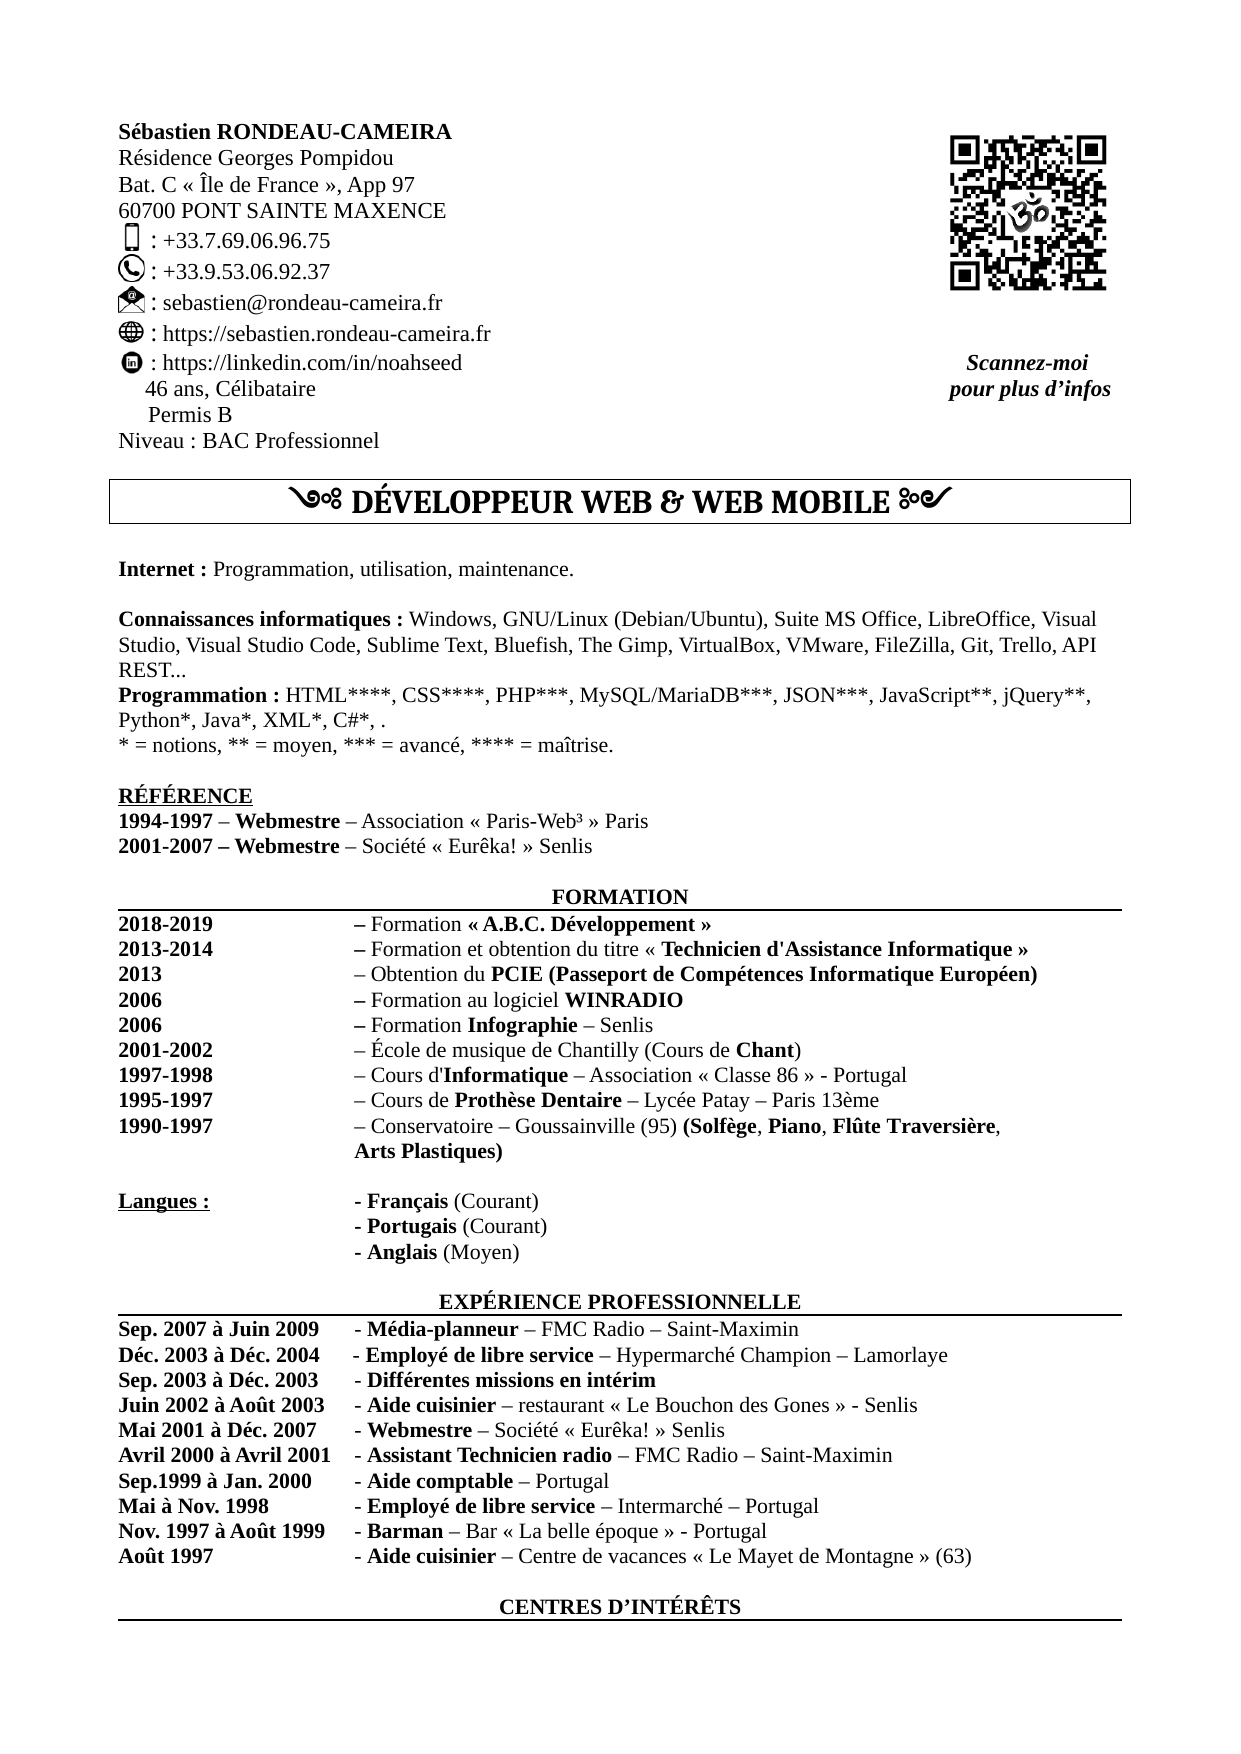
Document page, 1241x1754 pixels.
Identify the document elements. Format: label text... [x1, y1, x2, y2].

text Permis B Niveau : BAC Professionnel [118, 401, 1122, 454]
text : +33.7.69.06.96.75 [118, 223, 933, 255]
text Programmation : HTML****, CSS****, PHP***, MySQL/MariaDB***, JSON***, JavaScript**, jQuery**, Python*, Java*, XML*, C#*, . [118, 682, 1122, 732]
text FORMATION [118, 884, 1122, 909]
text 2006 – Formation Infographie – Senlis [118, 1012, 1122, 1037]
text : sebastien@rondeau-cameira.fr [118, 286, 1122, 317]
text - Anglais (Moyen) [118, 1239, 1122, 1264]
text Mai 2001 à Déc. 2007 - Webmestre – Société « Eurêka! » Senlis [118, 1417, 1122, 1442]
text 46 ans, Célibataire pour plus d’infos [118, 375, 1122, 401]
text 2013 – Obtention du PCIE (Passeport de Compétences Informatique Européen) [118, 961, 1122, 987]
text 60700 PONT SAINTE MAXENCE [118, 197, 933, 223]
picture [933, 118, 1123, 307]
text 2001-2007 – Webmestre – Société « Eurêka! » Senlis [118, 833, 1122, 858]
picture [118, 254, 145, 282]
text Langues : - Français (Courant) [118, 1188, 1122, 1213]
text : +33.9.53.06.92.37 [118, 255, 933, 286]
subtitle ༺ DÉVELOPPEUR WEB & WEB MOBILE ༻ [110, 480, 1130, 523]
text Connaissances informatiques : Windows, GNU/Linux (Debian/Ubuntu), Suite MS Office, LibreOffice, Visual Studio, Visual Studio Code, Sublime Text, Bluefish, The Gimp, VirtualBox, VMware, FileZilla, Git, Trello, API REST... [118, 606, 1122, 682]
text RÉFÉRENCE [118, 783, 1122, 808]
text 1995-1997 – Cours de Prothèse Dentaire – Lycée Patay – Paris 13ème [118, 1087, 1122, 1113]
picture [118, 223, 145, 251]
text Déc. 2003 à Déc. 2004 - Employé de libre service – Hypermarché Champion – Lamorlaye [118, 1342, 1122, 1367]
text Arts Plastiques) [118, 1138, 1122, 1163]
picture [118, 286, 145, 313]
text Sep. 2003 à Déc. 2003 - Différentes missions en intérim [118, 1367, 1122, 1392]
text Internet : Programmation, utilisation, maintenance. [118, 556, 1122, 581]
text - Portugais (Courant) [118, 1213, 1122, 1239]
text Juin 2002 à Août 2003 - Aide cuisinier – restaurant « Le Bouchon des Gones » - Senlis [118, 1392, 1122, 1417]
text : https://linkedin.com/in/noahseed Scannez-moi [145, 348, 1122, 375]
text Sep.1999 à Jan. 2000 - Aide comptable – Portugal [118, 1468, 1122, 1493]
text Nov. 1997 à Août 1999 - Barman – Bar « La belle époque » - Portugal [118, 1518, 1122, 1543]
text 1994-1997 – Webmestre – Association « Paris-Web³ » Paris [118, 808, 1122, 833]
text : https://sebastien.rondeau-cameira.fr [118, 317, 1122, 348]
text EXPÉRIENCE PROFESSIONNELLE [118, 1289, 1122, 1314]
text Sébastien RONDEAU-CAMEIRA [118, 118, 933, 144]
text 2001-2002 – École de musique de Chantilly (Cours de Chant) [118, 1037, 1122, 1062]
text Août 1997 - Aide cuisinier – Centre de vacances « Le Mayet de Montagne » (63) [118, 1543, 1122, 1568]
text Mai à Nov. 1998 - Employé de libre service – Intermarché – Portugal [118, 1493, 1122, 1518]
picture [118, 317, 145, 344]
text 2006 – Formation au logiciel WINRADIO [118, 987, 1122, 1012]
text 1997-1998 – Cours d'Informatique – Association « Classe 86 » - Portugal [118, 1062, 1122, 1087]
text 2018-2019 – Formation « A.B.C. Développement » [118, 911, 1122, 936]
text Sep. 2007 à Juin 2009 - Média-planneur – FMC Radio – Saint-Maximin [118, 1316, 1122, 1342]
text CENTRES D’INTÉRÊTS [118, 1594, 1122, 1619]
text Avril 2000 à Avril 2001 - Assistant Technicien radio – FMC Radio – Saint-Maximin [118, 1442, 1122, 1468]
text Résidence Georges Pompidou Bat. C « Île de France », App 97 [118, 144, 933, 197]
text * = notions, ** = moyen, *** = avancé, **** = maîtrise. [118, 732, 1122, 758]
text 1990-1997 – Conservatoire – Goussainville (95) (Solfège, Piano, Flûte Traversière, [118, 1113, 1122, 1138]
picture [118, 348, 145, 376]
text 2013-2014 – Formation et obtention du titre « Technicien d'Assistance Informatique » [118, 936, 1122, 961]
